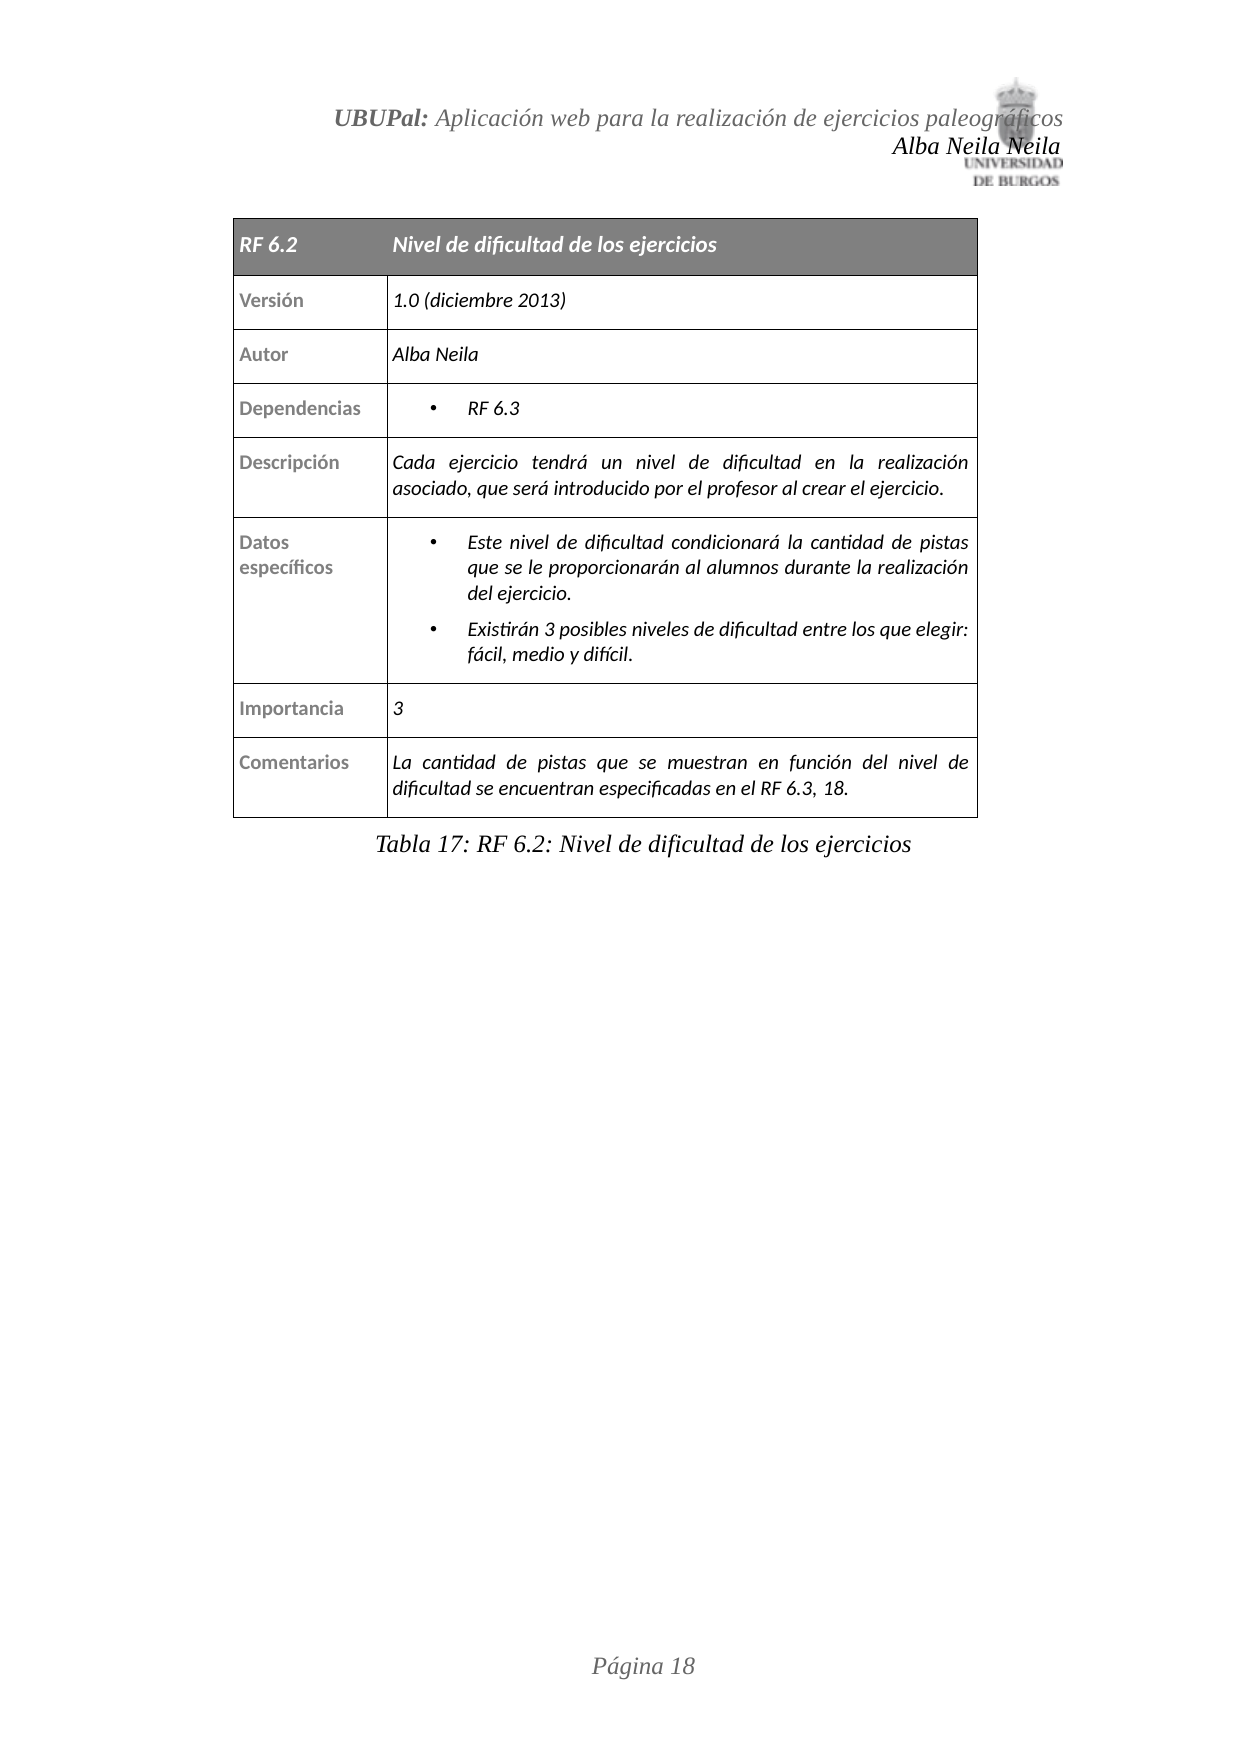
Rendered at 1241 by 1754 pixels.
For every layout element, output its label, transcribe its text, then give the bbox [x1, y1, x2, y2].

picture [964, 77, 1063, 186]
table_cell Dependencias [234, 384, 387, 437]
table_cell 1.0 (diciembre 2013) [388, 276, 977, 329]
text Tabla 17: RF 6.2: Nivel de dificultad de los ejercicios [226, 829, 1063, 858]
table_cell Cada ejercicio tendrá un nivel de dificultad en la realización asociado, que será introducido por el profesor al crear el ejercicio. [388, 438, 977, 517]
table_cell Comentarios [234, 738, 387, 817]
table_cell Importancia [234, 684, 387, 737]
table_cell RF 6.3 [388, 384, 977, 437]
table_cell Descripción [234, 438, 387, 517]
table_cell Versión [234, 276, 387, 329]
table_header Nivel de dificultad de los ejercicios [387, 219, 977, 275]
table_cell Alba Neila [388, 330, 977, 383]
table_cell La cantidad de pistas que se muestran en función del nivel de dificultad se encuentran especificadas en el RF 6.3, Tabla 18. [388, 738, 977, 817]
table_cell Autor [234, 330, 387, 383]
table_cell 3 [388, 684, 977, 737]
table_cell Datos específicos [234, 518, 387, 683]
table_header RF 6.2 [234, 219, 387, 275]
table_cell Este nivel de dificultad condicionará la cantidad de pistas que se le proporcionarán al alumnos durante la realización del ejercicio. Existirán 3 posibles niveles de dificultad entre los que elegir: fácil, medio y difícil. [388, 518, 977, 683]
